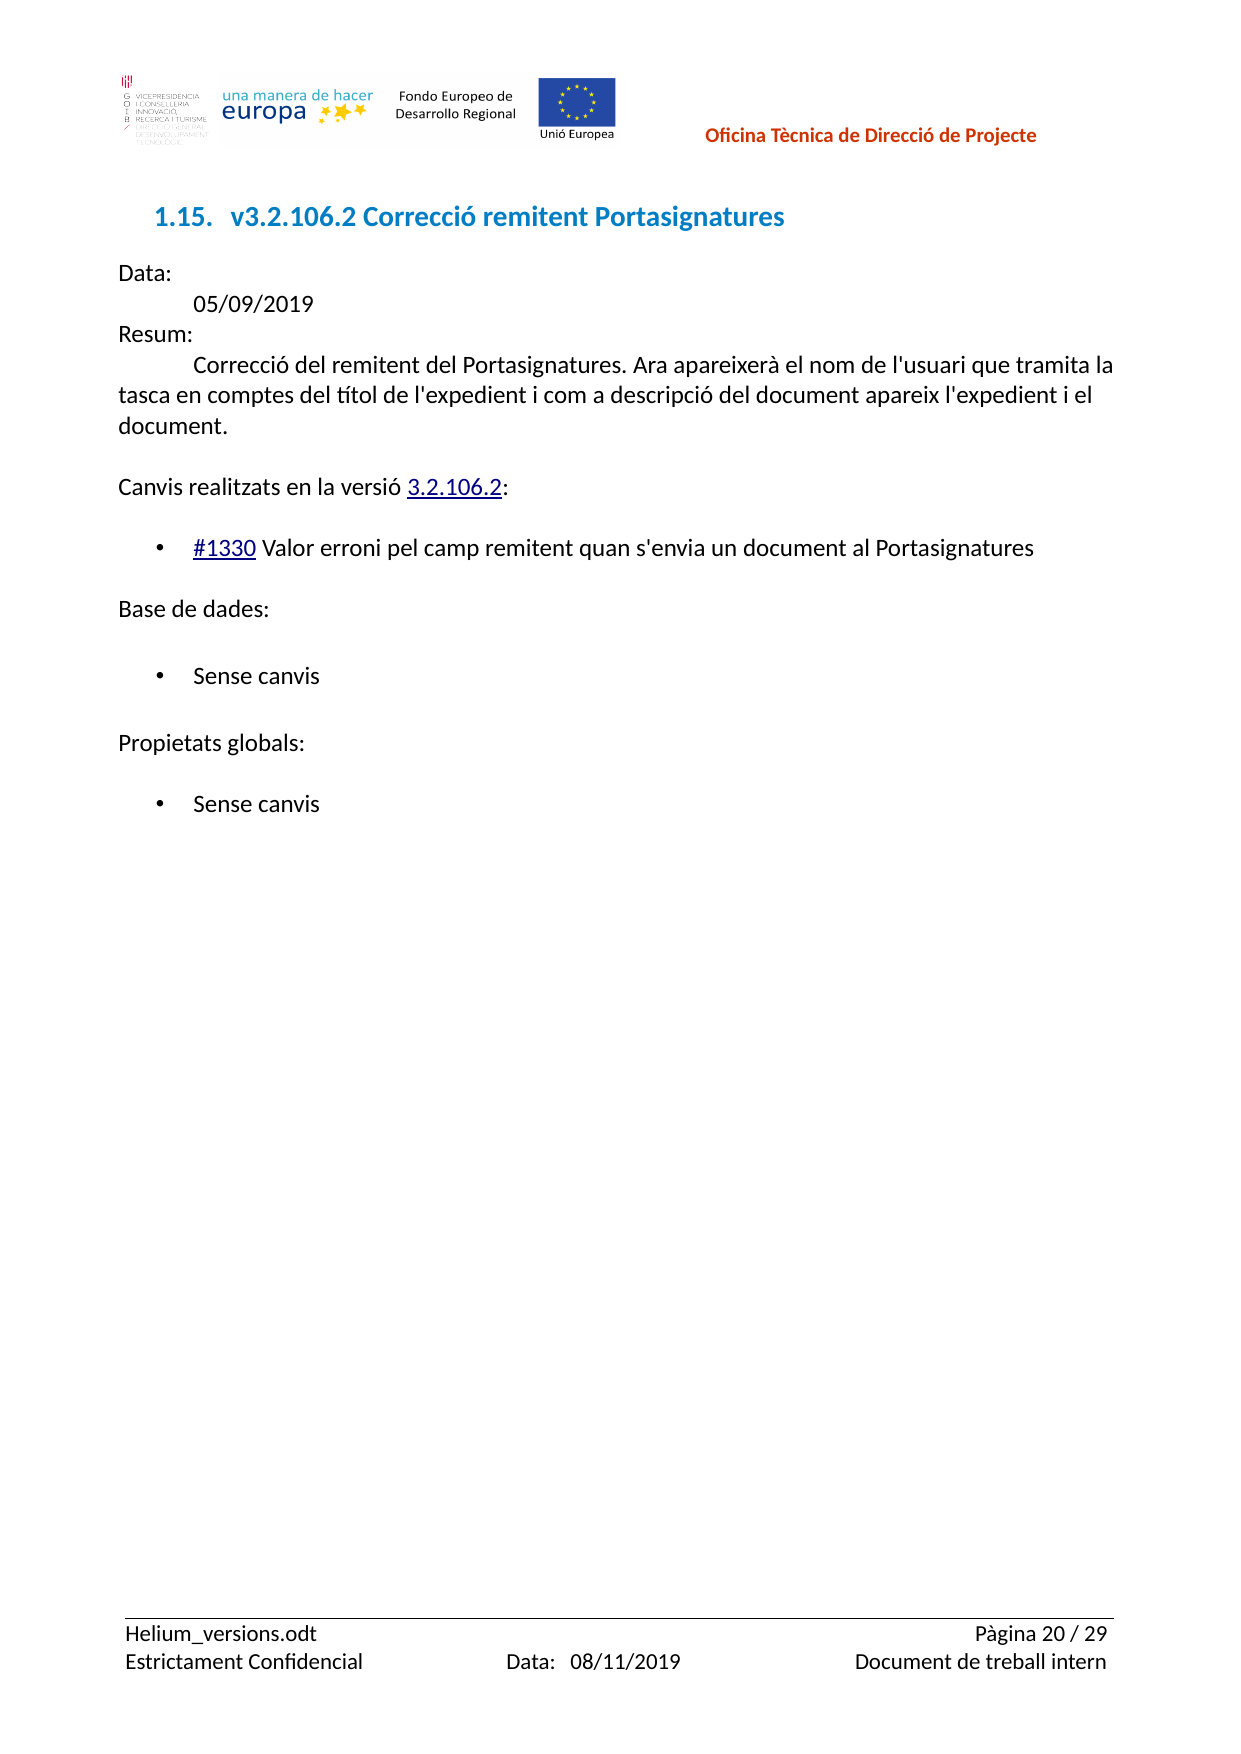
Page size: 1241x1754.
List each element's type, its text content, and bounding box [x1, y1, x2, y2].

text Resum: [118, 319, 1122, 349]
picture [219, 73, 621, 147]
picture [118, 73, 213, 147]
list Sense canvis [156, 660, 1122, 691]
list Sense canvis [156, 788, 1122, 819]
text Correcció del remitent del Portasignatures. Ara apareixerà el nom de l'usuari que tramita la tasca en comptes del títol de l'expedient i com a descripció del document apareix l'expedient i el document. [118, 349, 1122, 441]
text Propietats globals: [118, 727, 1122, 758]
text Data: [118, 258, 1122, 288]
list #1330 Valor erroni pel camp remitent quan s'envia un document al Portasignatures [156, 532, 1122, 563]
subtitle v3.2.106.2 Correcció remitent Portasignatures [153, 198, 1122, 234]
text Canvis realitzats en la versió 3.2.106.2: [118, 471, 1122, 502]
text Base de dades: [118, 593, 1122, 624]
text 05/09/2019 [118, 288, 1122, 319]
